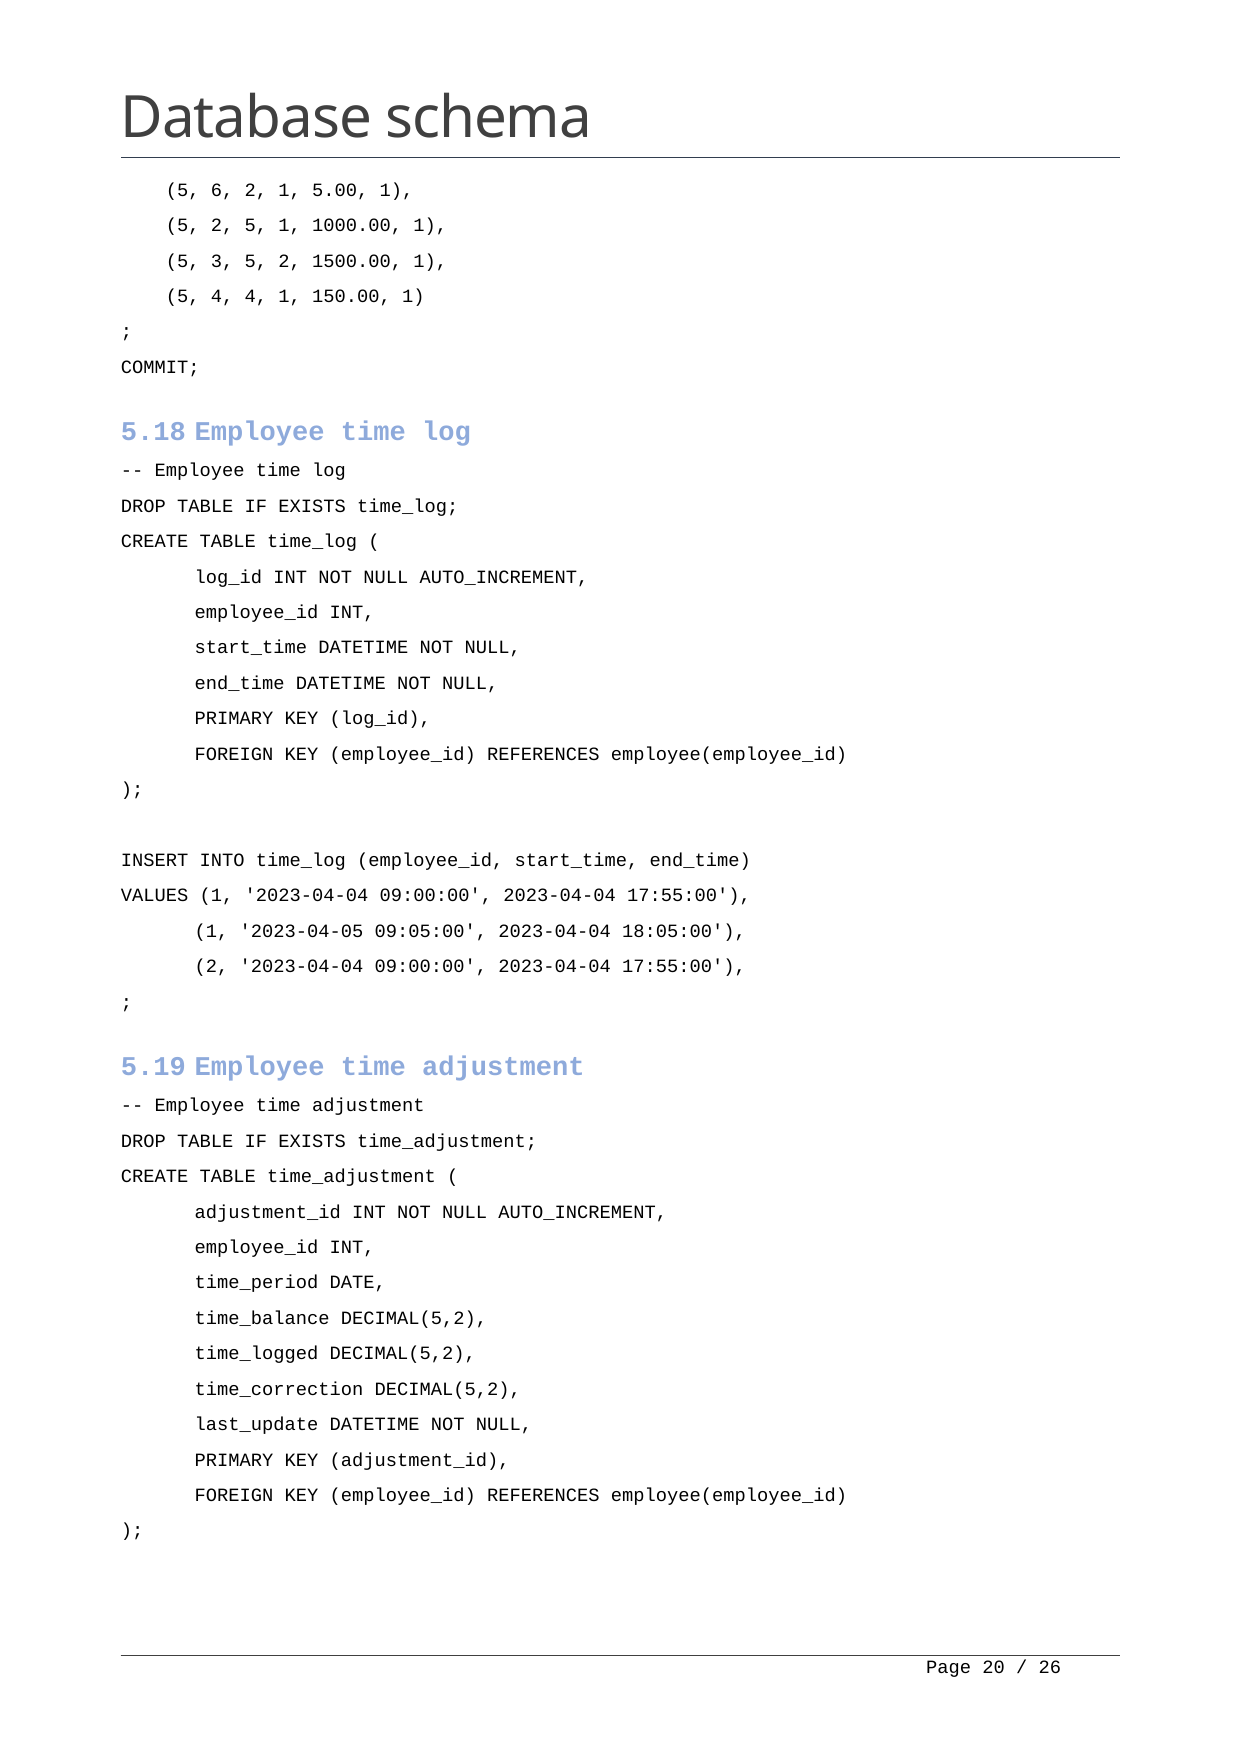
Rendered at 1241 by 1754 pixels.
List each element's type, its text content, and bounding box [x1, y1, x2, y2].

text time_balance DECIMAL(5,2), [121, 1309, 1120, 1330]
text INSERT INTO time_log (employee_id, start_time, end_time) [121, 851, 1120, 872]
text ); [121, 780, 1120, 801]
text CREATE TABLE time_log ( [121, 532, 1120, 553]
text (5, 3, 5, 2, 1500.00, 1), [121, 251, 1120, 273]
text adjustment_id INT NOT NULL AUTO_INCREMENT, [121, 1202, 1120, 1224]
text time_logged DECIMAL(5,2), [121, 1344, 1120, 1365]
text end_time DATETIME NOT NULL, [194, 674, 1120, 695]
text FOREIGN KEY (employee_id) REFERENCES employee(employee_id) [121, 1486, 1120, 1507]
text (1, '2023-04-05 09:05:00', 2023-04-04 18:05:00'), [121, 922, 1120, 943]
text time_period DATE, [121, 1273, 1120, 1294]
text (2, '2023-04-04 09:00:00', 2023-04-04 17:55:00'), [121, 957, 1120, 978]
text (5, 2, 5, 1, 1000.00, 1), [121, 216, 1120, 237]
text COMMIT; [121, 358, 1120, 379]
text DROP TABLE IF EXISTS time_log; [121, 497, 1120, 518]
text -- Employee time log [121, 461, 1120, 482]
text log_id INT NOT NULL AUTO_INCREMENT, [121, 567, 1120, 589]
text last_update DATETIME NOT NULL, [194, 1415, 1120, 1436]
text FOREIGN KEY (employee_id) REFERENCES employee(employee_id) [121, 744, 1120, 766]
subtitle Employee time log [121, 418, 1120, 449]
text ; [121, 992, 1120, 1014]
text time_correction DECIMAL(5,2), [121, 1379, 1120, 1401]
text -- Employee time adjustment [121, 1096, 1120, 1117]
text (5, 6, 2, 1, 5.00, 1), [121, 181, 1120, 202]
text ); [121, 1521, 1120, 1542]
text employee_id INT, [121, 603, 1120, 624]
text VALUES (1, '2023-04-04 09:00:00', 2023-04-04 17:55:00'), [121, 886, 1120, 907]
text start_time DATETIME NOT NULL, [194, 638, 1120, 659]
text PRIMARY KEY (adjustment_id), [121, 1450, 1120, 1472]
text employee_id INT, [121, 1238, 1120, 1259]
subtitle Employee time adjustment [121, 1053, 1120, 1084]
text (5, 4, 4, 1, 150.00, 1) [121, 287, 1120, 308]
text DROP TABLE IF EXISTS time_adjustment; [121, 1132, 1120, 1153]
text CREATE TABLE time_adjustment ( [121, 1167, 1120, 1188]
text ; [121, 322, 1120, 343]
text PRIMARY KEY (log_id), [121, 709, 1120, 730]
